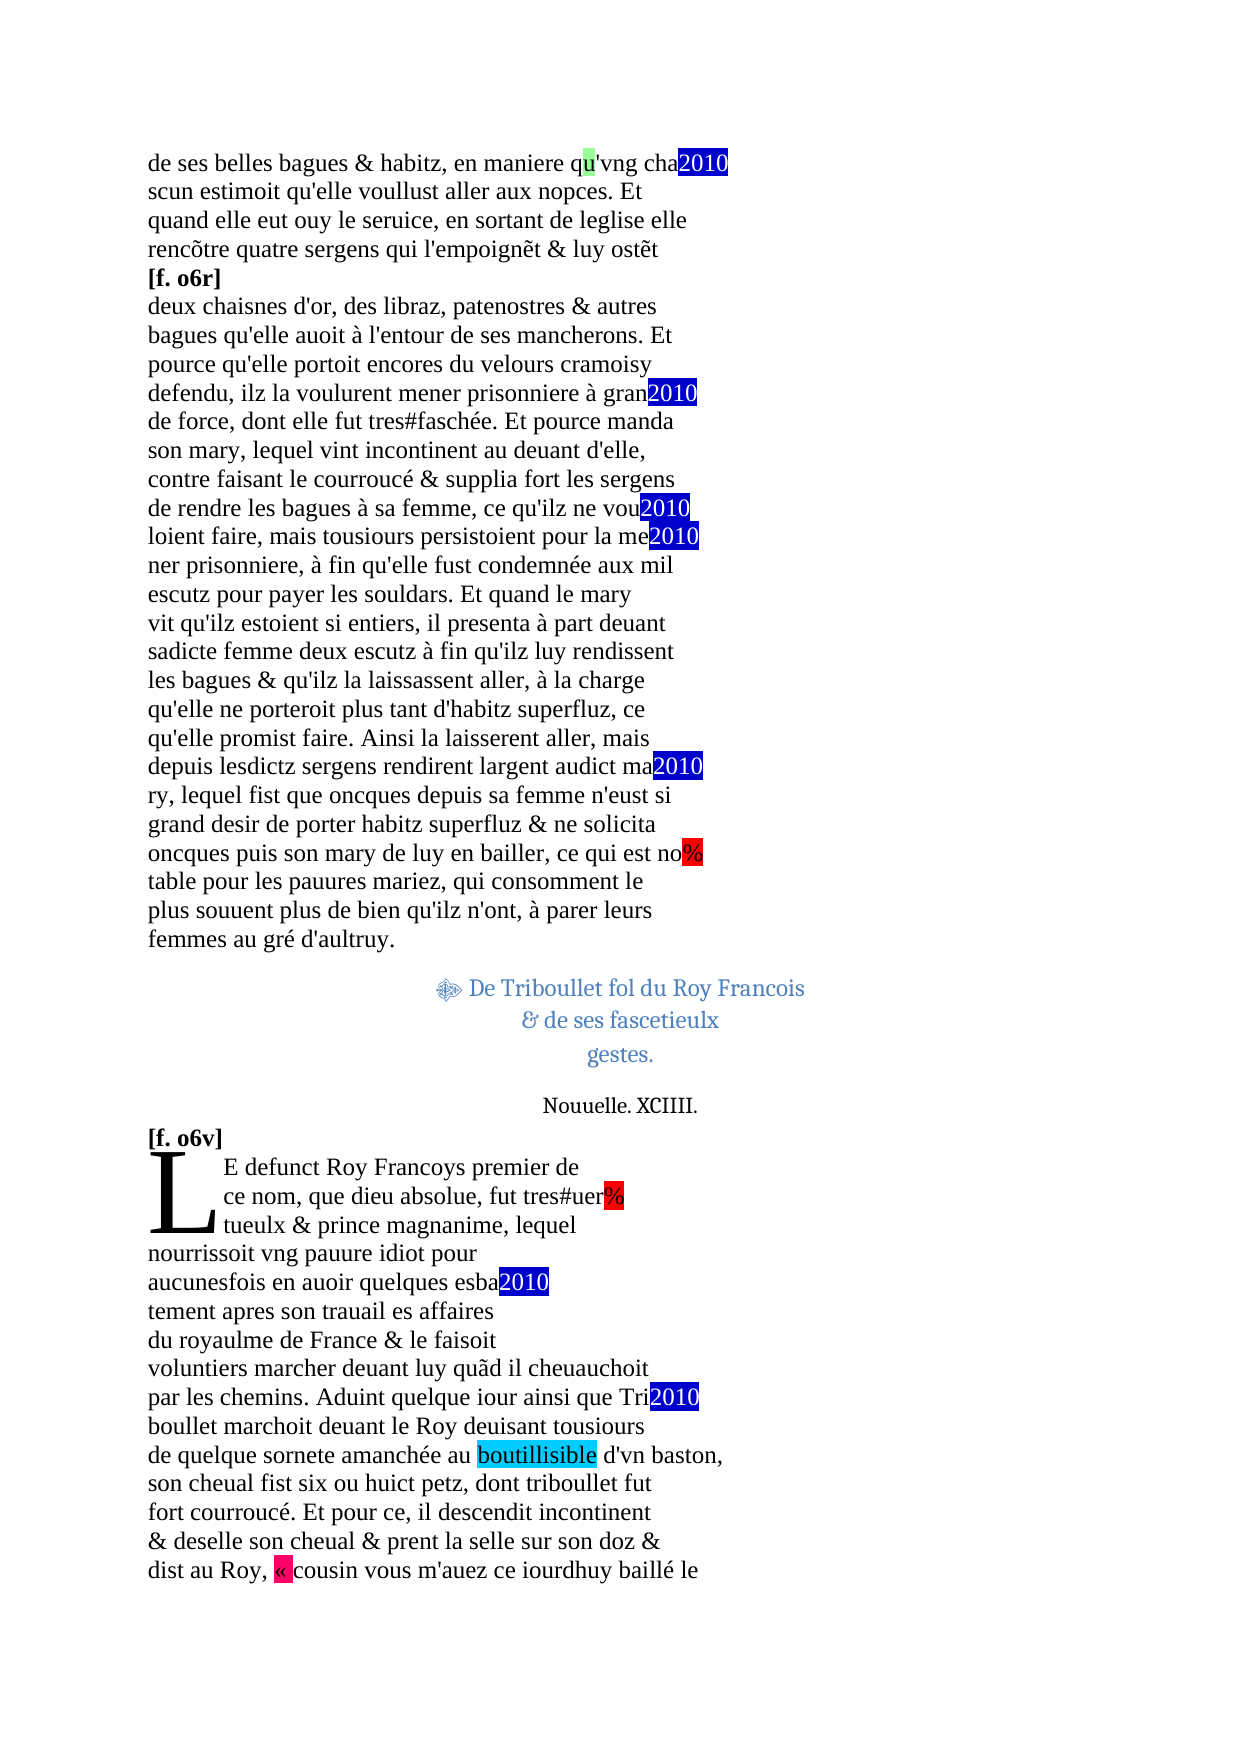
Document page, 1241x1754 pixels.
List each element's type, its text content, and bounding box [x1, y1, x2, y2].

text [f. o6v] [148, 1123, 1093, 1152]
subtitle ❧ De Triboullet fol du Roy Francois & de ses fascetieulx gestes. [148, 973, 1093, 1068]
text LE defunct Roy Francoys premier de ce nom, que dieu absolue, fut tres#uer% tueulx & prince magnanime, lequel nourrissoit vng pauure idiot pour aucunesfois en auoir quelques esba2010 tement apres son trauail es affaires du royaulme de France & le faisoit voluntiers marcher deuant luy quãd il cheuauchoit par les chemins. Aduint quelque iour ainsi que Tri2010 boullet marchoit deuant le Roy deuisant tousiours de quelque sornete amanchée au boutillisible d'vn baston, son cheual fist six ou huict petz, dont triboullet fut fort courroucé. Et pour ce, il descendit incontinent & deselle son cheual & prent la selle sur son doz & dist au Roy, « cousin vous m'auez ce iourdhuy baillé le [148, 1152, 1093, 1583]
subtitle Nouuelle. XCIIII. [148, 1093, 1093, 1120]
text de ses belles bagues & habitz, en maniere qu'vng cha2010 scun estimoit qu'elle voullust aller aux nopces. Et quand elle eut ouy le seruice, en sortant de leglise elle rencõtre quatre sergens qui l'empoignẽt & luy ostẽt [f. o6r] deux chaisnes d'or, des libraz, patenostres & autres bagues qu'elle auoit à l'entour de ses mancherons. Et pource qu'elle portoit encores du velours cramoisy defendu, ilz la voulurent mener prisonniere à gran2010 de force, dont elle fut tres#faschée. Et pource manda son mary, lequel vint incontinent au deuant d'elle, contre faisant le courroucé & supplia fort les sergens de rendre les bagues à sa femme, ce qu'ilz ne vou2010 loient faire, mais tousiours persistoient pour la me2010 ner prisonniere, à fin qu'elle fust condemnée aux mil escutz pour payer les souldars. Et quand le mary vit qu'ilz estoient si entiers, il presenta à part deuant sadicte femme deux escutz à fin qu'ilz luy rendissent les bagues & qu'ilz la laissassent aller, à la charge qu'elle ne porteroit plus tant d'habitz superfluz, ce qu'elle promist faire. Ainsi la laisserent aller, mais depuis lesdictz sergens rendirent largent audict ma2010 ry, lequel fist que oncques depuis sa femme n'eust si grand desir de porter habitz superfluz & ne solicita oncques puis son mary de luy en bailler, ce qui est no% table pour les pauures mariez, qui consomment le plus souuent plus de bien qu'ilz n'ont, à parer leurs femmes au gré d'aultruy. [148, 148, 1093, 953]
